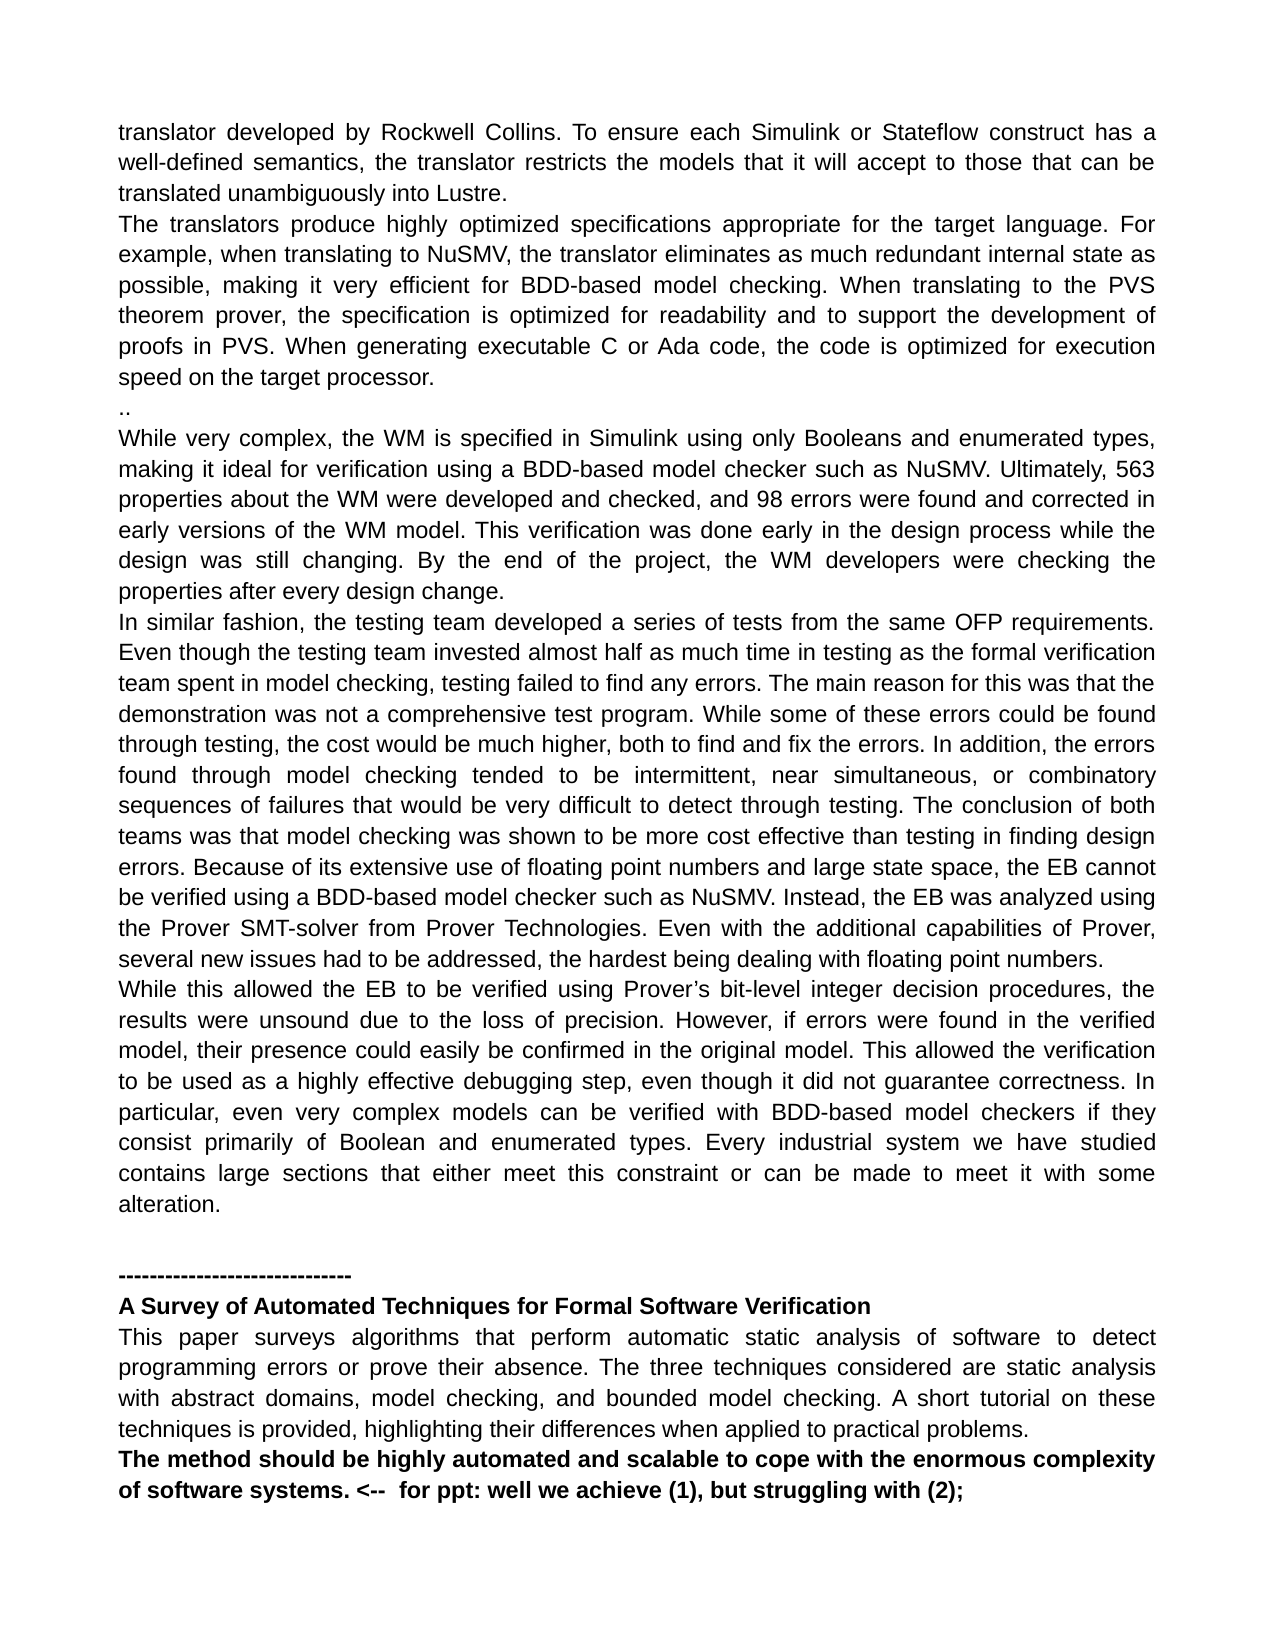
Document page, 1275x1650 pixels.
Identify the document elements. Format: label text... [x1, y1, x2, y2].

text While very complex, the WM is specified in Simulink using only Booleans and enumerated types, making it ideal for verification using a BDD-based model checker such as NuSMV. Ultimately, 563 properties about the WM were developed and checked, and 98 errors were found and corrected in early versions of the WM model. This verification was done early in the design process while the design was still changing. By the end of the project, the WM developers were checking the properties after every design change. [118, 424, 1157, 604]
text This paper surveys algorithms that perform automatic static analysis of software to detect programming errors or prove their absence. The three techniques considered are static analysis with abstract domains, model checking, and bounded model checking. A short tutorial on these techniques is provided, highlighting their differences when applied to practical problems. [118, 1323, 1157, 1442]
text In similar fashion, the testing team developed a series of tests from the same OFP requirements. Even though the testing team invested almost half as much time in testing as the formal verification team spent in model checking, testing failed to find any errors. The main reason for this was that the demonstration was not a comprehensive test program. While some of these errors could be found through testing, the cost would be much higher, both to find and fix the errors. In addition, the errors found through model checking tended to be intermittent, near simultaneous, or combinatory sequences of failures that would be very difficult to detect through testing. The conclusion of both teams was that model checking was shown to be more cost effective than testing in finding design errors. Because of its extensive use of floating point numbers and large state space, the EB cannot be verified using a BDD-based model checker such as NuSMV. Instead, the EB was analyzed using the Prover SMT-solver from Prover Technologies. Even with the additional capabilities of Prover, several new issues had to be addressed, the hardest being dealing with floating point numbers. [118, 608, 1157, 972]
text A Survey of Automated Techniques for Formal Software Verification [118, 1292, 1157, 1319]
text translator developed by Rockwell Collins. To ensure each Simulink or Stateflow construct has a well-defined semantics, the translator restricts the models that it will accept to those that can be translated unambiguously into Lustre. [118, 118, 1157, 206]
text The method should be highly automated and scalable to cope with the enormous complexity of software systems. <-- for ppt: well we achieve (1), but struggling with (2); [118, 1446, 1157, 1503]
text While this allowed the EB to be verified using Prover’s bit-level integer decision procedures, the results were unsound due to the loss of precision. However, if errors were found in the verified model, their presence could easily be confirmed in the original model. This allowed the verification to be used as a highly effective debugging step, even though it did not guarantee correctness. In particular, even very complex models can be verified with BDD-based model checkers if they consist primarily of Boolean and enumerated types. Every industrial system we have studied contains large sections that either meet this constraint or can be made to meet it with some alteration. [118, 976, 1157, 1217]
text .. [118, 394, 1157, 421]
text The translators produce highly optimized specifications appropriate for the target language. For example, when translating to NuSMV, the translator eliminates as much redundant internal state as possible, making it very efficient for BDD-based model checking. When translating to the PVS theorem prover, the specification is optimized for readability and to support the development of proofs in PVS. When generating executable C or Ada code, the code is optimized for execution speed on the target processor. [118, 210, 1157, 390]
text ------------------------------ [118, 1262, 1157, 1289]
